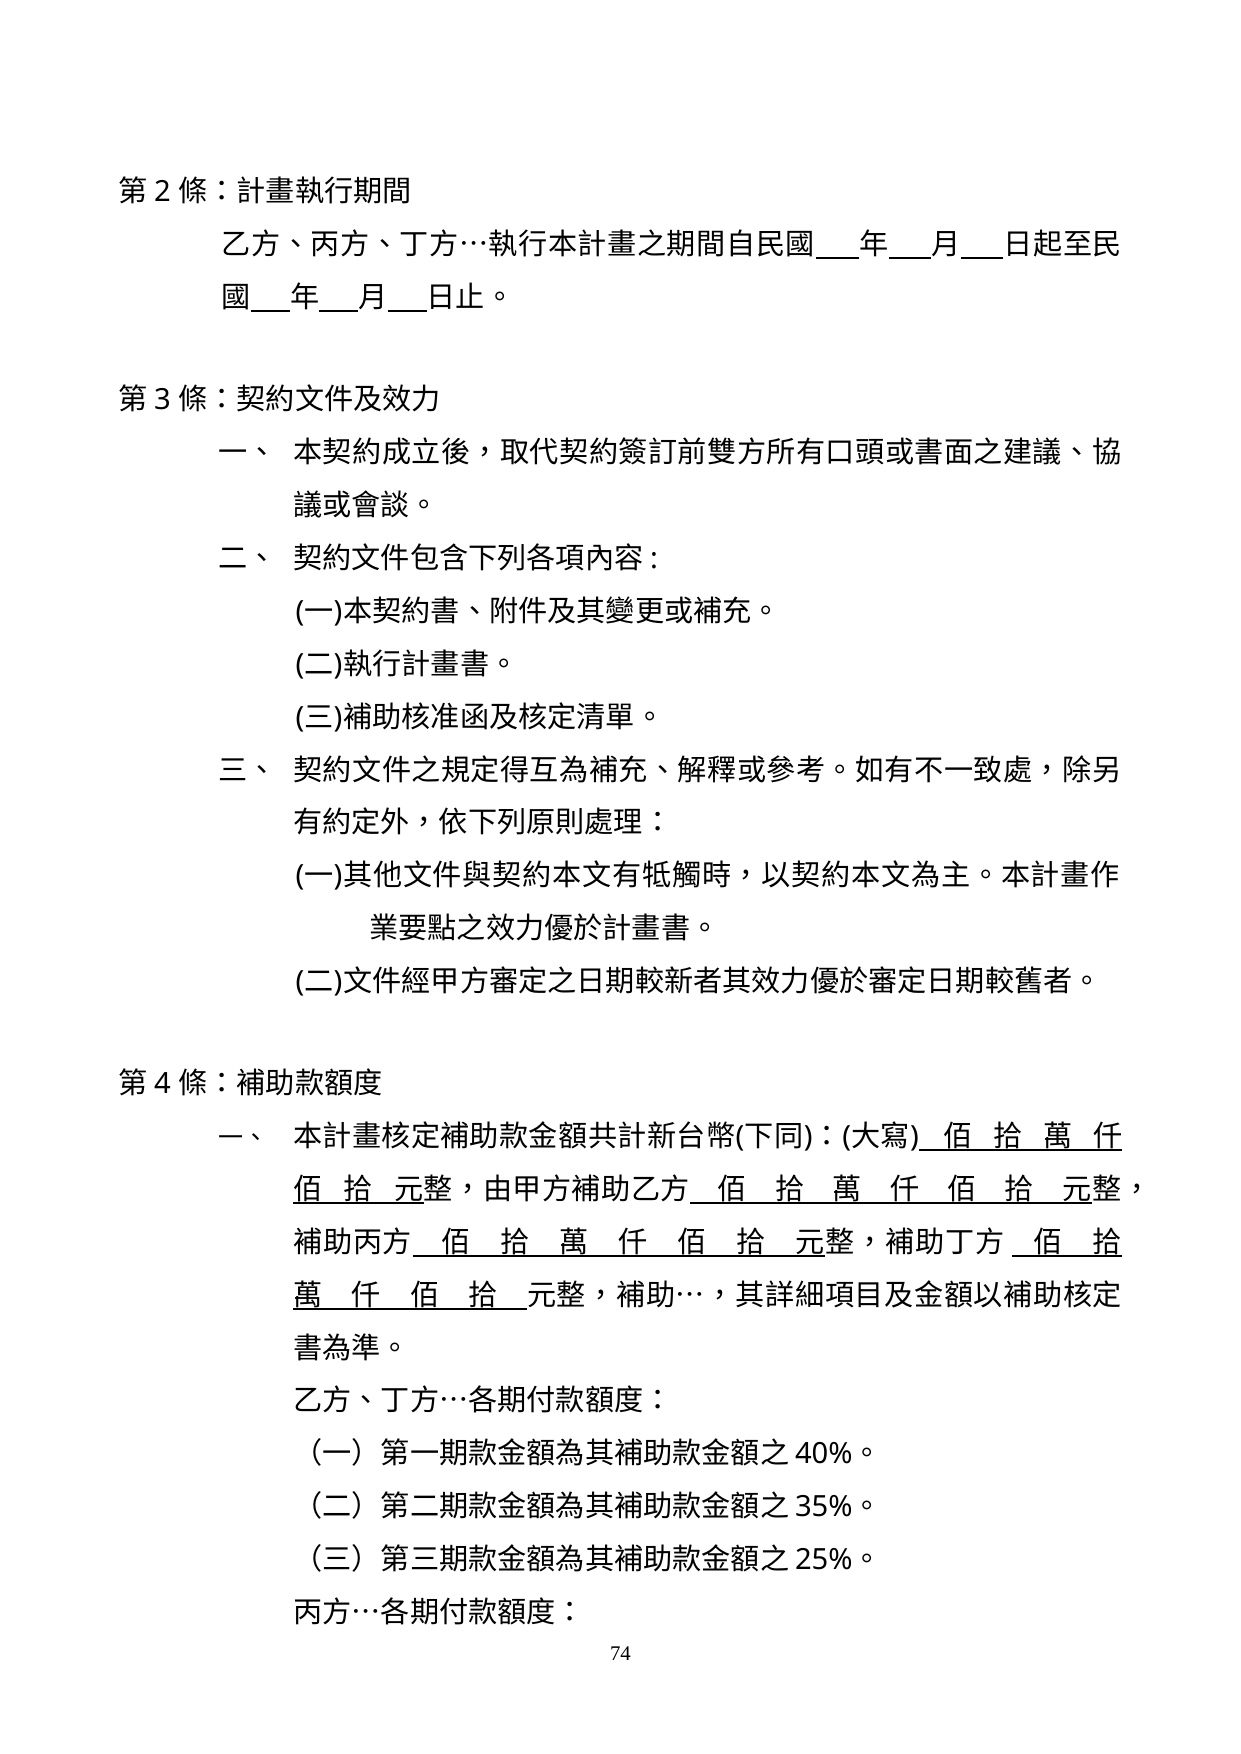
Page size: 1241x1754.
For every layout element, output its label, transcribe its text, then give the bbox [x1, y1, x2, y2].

text （一）第一期款金額為其補助款金額之40%。 [293, 1430, 1122, 1472]
text 第 2 條：計畫執行期間 [118, 168, 1122, 210]
text 乙方、丙方、丁方…執行本計畫之期間自民國 年 月 日起至民國 年 月 日止。 [221, 221, 1122, 316]
list 契約文件之規定得互為補充、解釋或參考。如有不一致處，除另有約定外，依下列原則處理： [218, 746, 1122, 841]
list 執行計畫書。 [295, 640, 1122, 683]
text （三）第三期款金額為其補助款金額之25%。 [293, 1536, 1122, 1578]
list 契約文件包含下列各項內容 : [218, 534, 1122, 577]
list 本契約書、附件及其變更或補充。 [295, 587, 1122, 630]
list 文件經甲方審定之日期較新者其效力優於審定日期較舊者。 [295, 957, 1122, 1000]
list 其他文件與契約本文有牴觸時，以契約本文為主。本計畫作業要點之效力優於計畫書。 [295, 852, 1122, 947]
text 第 3 條：契約文件及效力 [118, 376, 1122, 418]
list 補助核准函及核定清單。 [295, 693, 1122, 736]
text 乙方、丁方…各期付款額度： [293, 1377, 1122, 1419]
list 本契約成立後，取代契約簽訂前雙方所有口頭或書面之建議、協議或會談。 [218, 429, 1122, 524]
text （二）第二期款金額為其補助款金額之35%。 [293, 1483, 1122, 1525]
text 丙方…各期付款額度： [293, 1588, 1122, 1631]
list 本計畫核定補助款金額共計新台幣(下同)：(大寫) 佰 拾 萬 仟 佰 拾 元整，由甲方補助乙方 佰 拾 萬 仟 佰 拾 元整，補助丙方 佰 拾 萬 仟 佰 拾 元整，補助丁方 佰 拾 萬 仟 佰 拾 元整，補助…，其詳細項目及金額以補助核定書為準。 [218, 1113, 1122, 1366]
text 第 4 條：補助款額度 [118, 1060, 1122, 1102]
